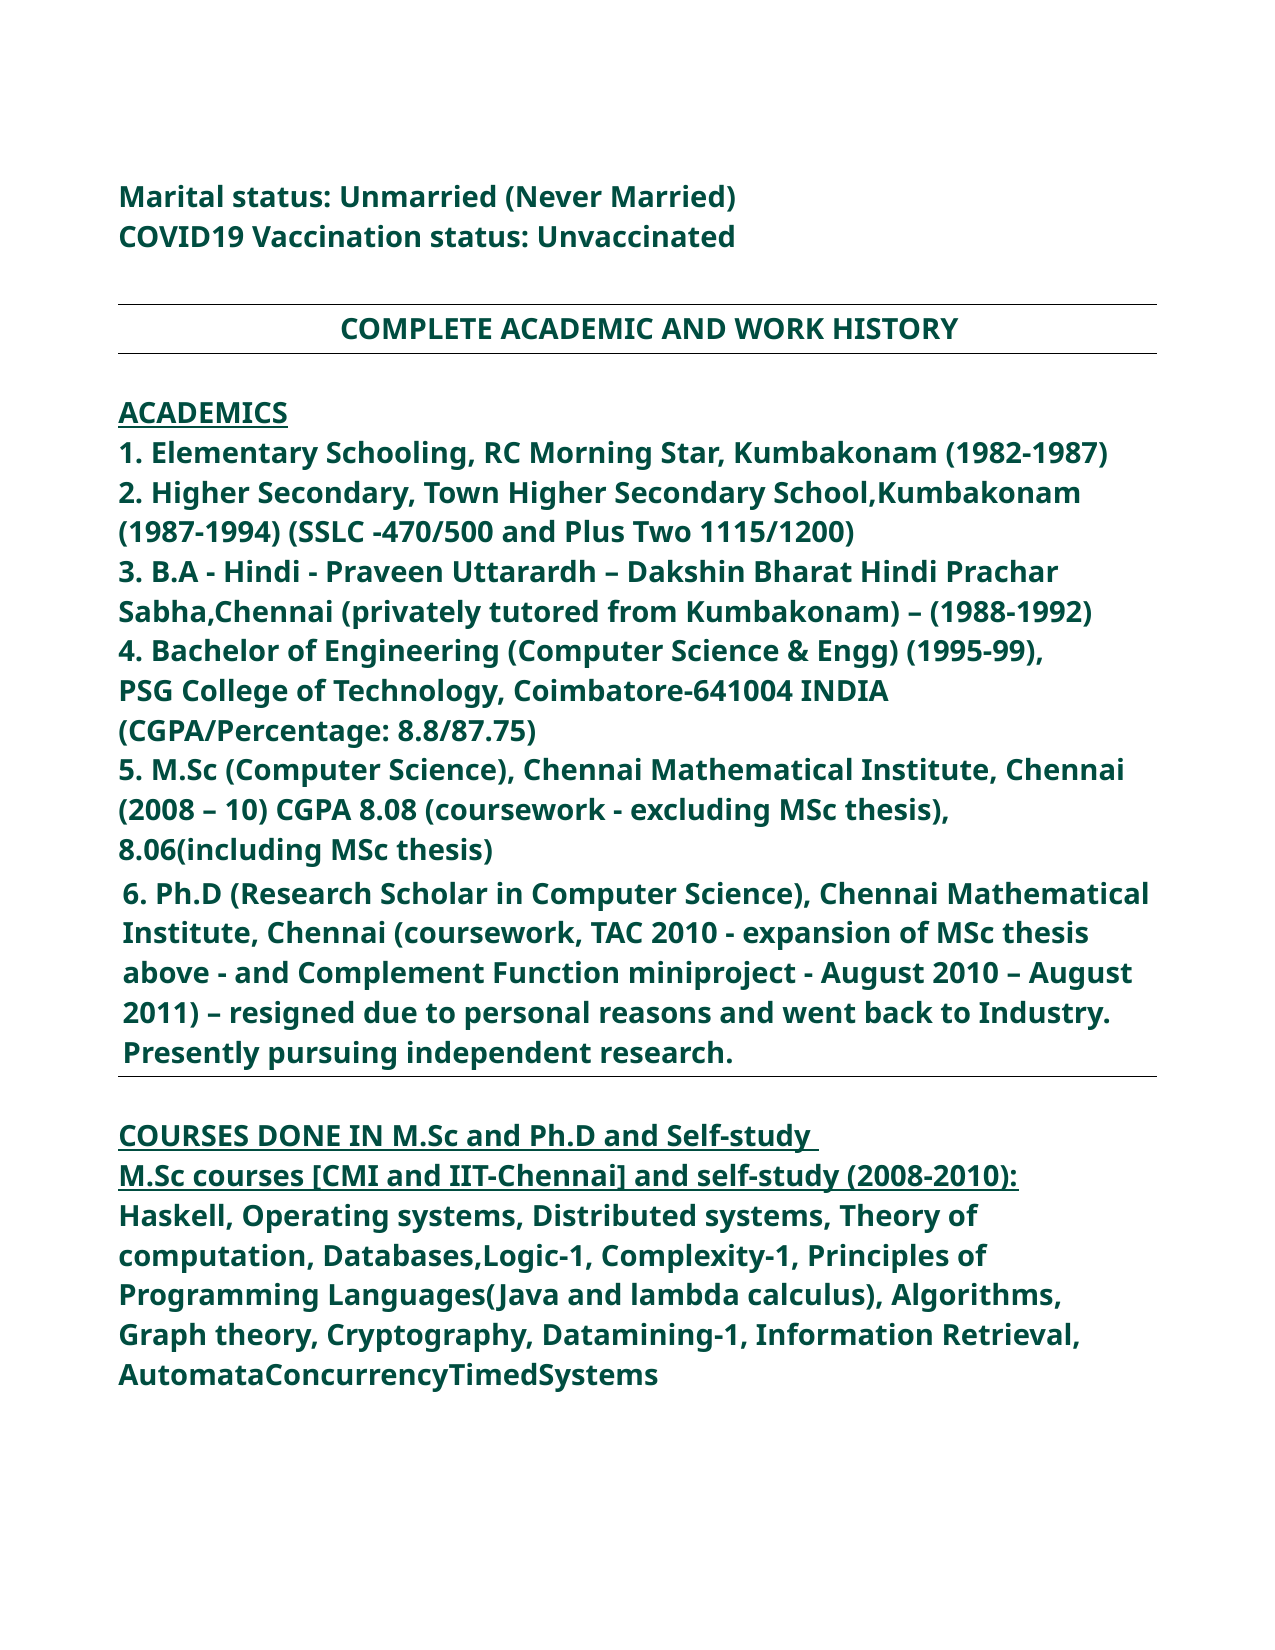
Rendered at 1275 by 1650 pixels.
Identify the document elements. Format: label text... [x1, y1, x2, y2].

text 3. B.A - Hindi - Praveen Uttarardh – Dakshin Bharat Hindi Prachar Sabha,Chennai (privately tutored from Kumbakonam) – (1988-1992) [118, 551, 1157, 631]
text COVID19 Vaccination status: Unvaccinated [118, 216, 1157, 256]
text 4. Bachelor of Engineering (Computer Science & Engg) (1995-99), [118, 631, 1157, 670]
text COURSES DONE IN M.Sc and Ph.D and Self-study [118, 1116, 1157, 1155]
text Marital status: Unmarried (Never Married) [118, 176, 1157, 216]
text 1. Elementary Schooling, RC Morning Star, Kumbakonam (1982-1987) [118, 432, 1157, 472]
text 6. Ph.D (Research Scholar in Computer Science), Chennai Mathematical Institute, Chennai (coursework, TAC 2010 - expansion of MSc thesis above - and Complement Function miniproject - August 2010 – August 2011) – resigned due to personal reasons and went back to Industry. Presently pursuing independent research. [118, 869, 1157, 1076]
text M.Sc courses [CMI and IIT-Chennai] and self-study (2008-2010): Haskell, Operating systems, Distributed systems, Theory of computation, Databases,Logic-1, Complexity-1, Principles of Programming Languages(Java and lambda calculus), Algorithms, Graph theory, Cryptography, Datamining-1, Information Retrieval, AutomataConcurrencyTimedSystems [118, 1155, 1157, 1433]
text COMPLETE ACADEMIC AND WORK HISTORY [118, 305, 1157, 353]
text 2. Higher Secondary, Town Higher Secondary School,Kumbakonam (1987-1994) (SSLC -470/500 and Plus Two 1115/1200) [118, 472, 1157, 551]
text PSG College of Technology, Coimbatore-641004 INDIA (CGPA/Percentage: 8.8/87.75) [118, 670, 1157, 750]
text 5. M.Sc (Computer Science), Chennai Mathematical Institute, Chennai (2008 – 10) CGPA 8.08 (coursework - excluding MSc thesis), 8.06(including MSc thesis) [118, 750, 1157, 869]
text ACADEMICS [118, 392, 1157, 432]
